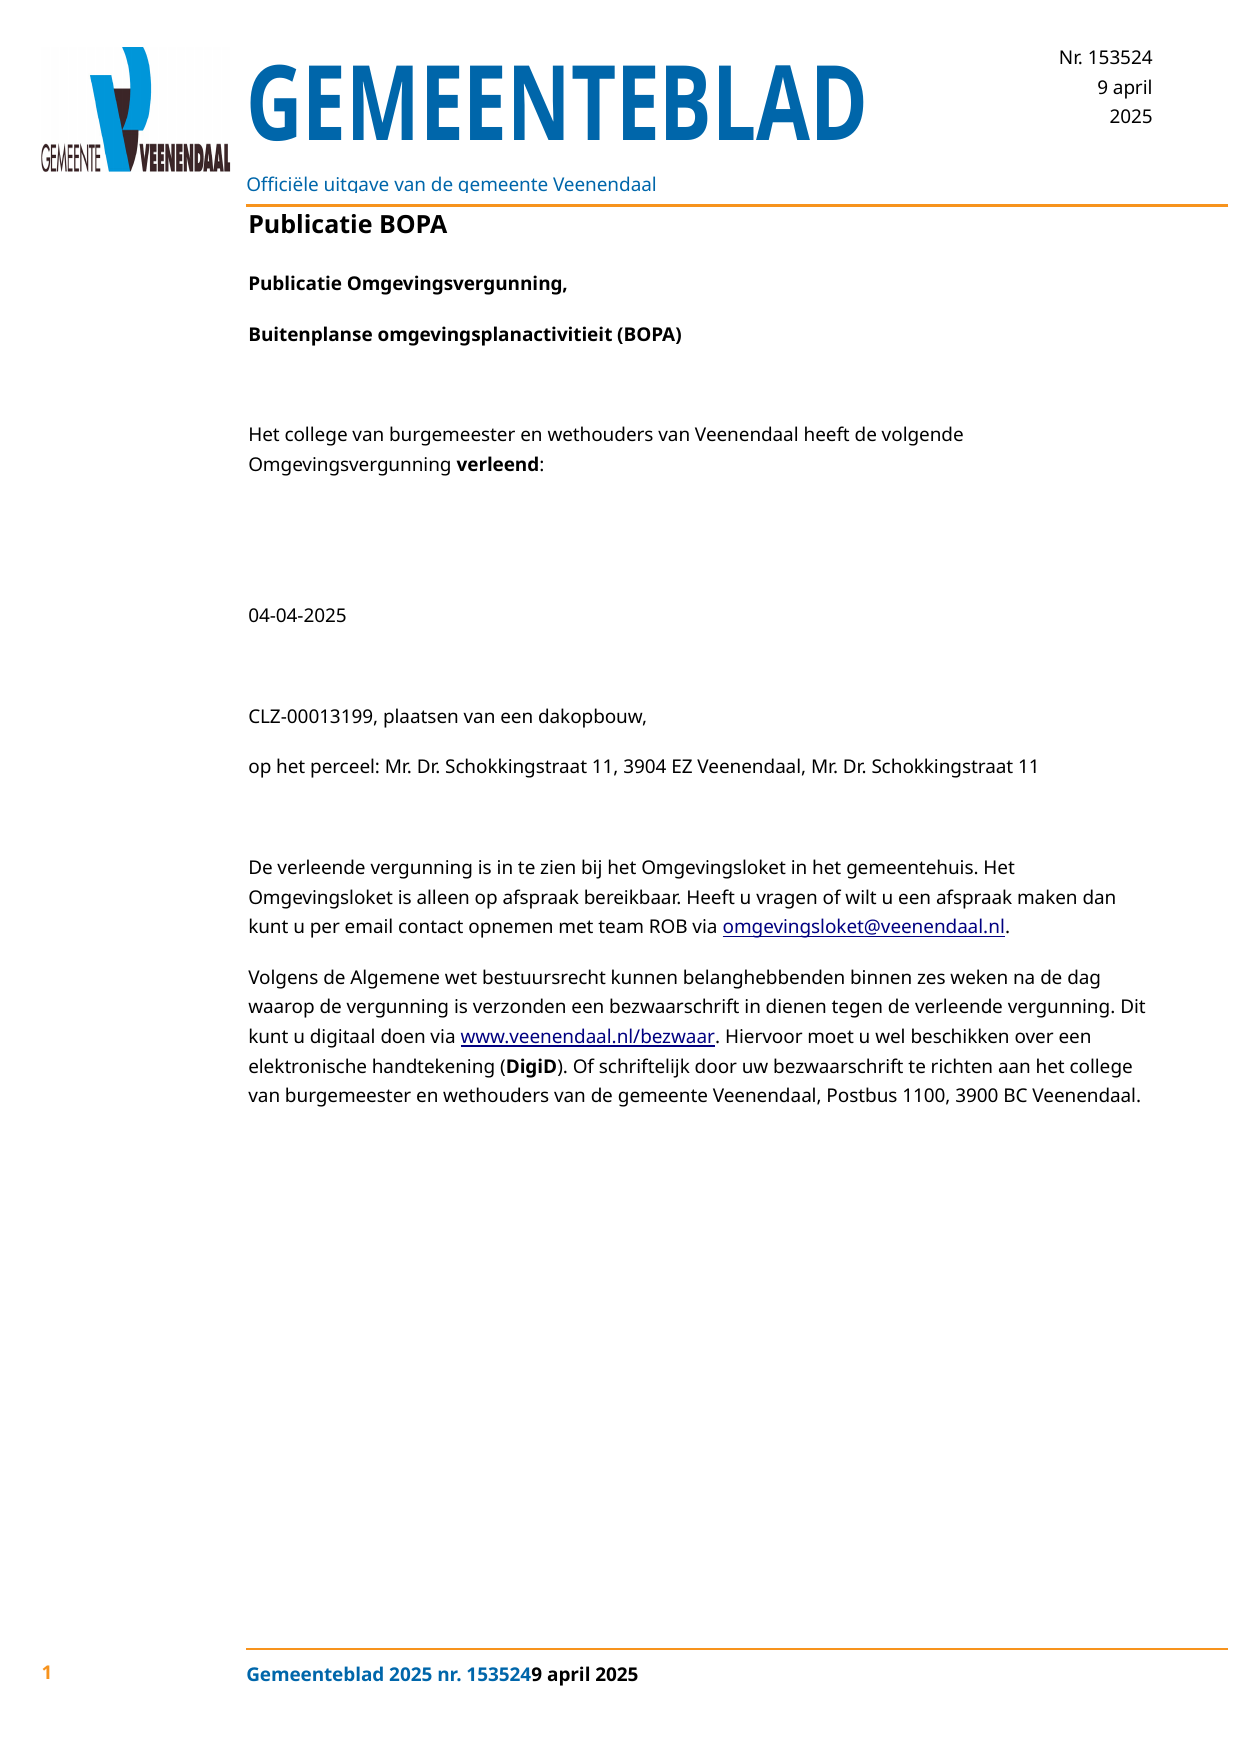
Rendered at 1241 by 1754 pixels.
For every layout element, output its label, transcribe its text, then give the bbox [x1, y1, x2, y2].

picture [41, 47, 130, 172]
text 04-04-2025 [248, 602, 1152, 628]
text Publicatie BOPA [248, 207, 1152, 241]
text De verleende vergunning is in te zien bij het Omgevingsloket in het gemeentehuis. Het Omgevingsloket is alleen op afspraak bereikbaar. Heeft u vragen of wilt u een afspraak maken dan kunt u per email contact opnemen met team ROB via omgevingsloket@veenendaal.nl. [248, 854, 1152, 939]
text Buitenplanse omgevingsplanactivitieit (BOPA) [248, 321, 1152, 346]
text Het college van burgemeester en wethouders van Veenendaal heeft de volgende Omgevingsvergunning verleend: [248, 422, 1152, 477]
picture [123, 47, 231, 172]
text op het perceel: Mr. Dr. Schokkingstraat 11, 3904 EZ Veenendaal, Mr. Dr. Schokkingstraat 11 [248, 754, 1152, 779]
text Publicatie Omgevingsvergunning, [248, 270, 1152, 296]
text CLZ-00013199, plaatsen van een dakopbouw, [248, 703, 1152, 729]
text Volgens de Algemene wet bestuursrecht kunnen belanghebbenden binnen zes weken na de dag waarop de vergunning is verzonden een bezwaarschrift in dienen tegen de verleende vergunning. Dit kunt u digitaal doen via www.veenendaal.nl/bezwaar. Hiervoor moet u wel beschikken over een elektronische handtekening (DigiD). Of schriftelijk door uw bezwaarschrift te richten aan het college van burgemeester en wethouders van de gemeente Veenendaal, Postbus 1100, 3900 BC Veenendaal. [248, 964, 1152, 1108]
